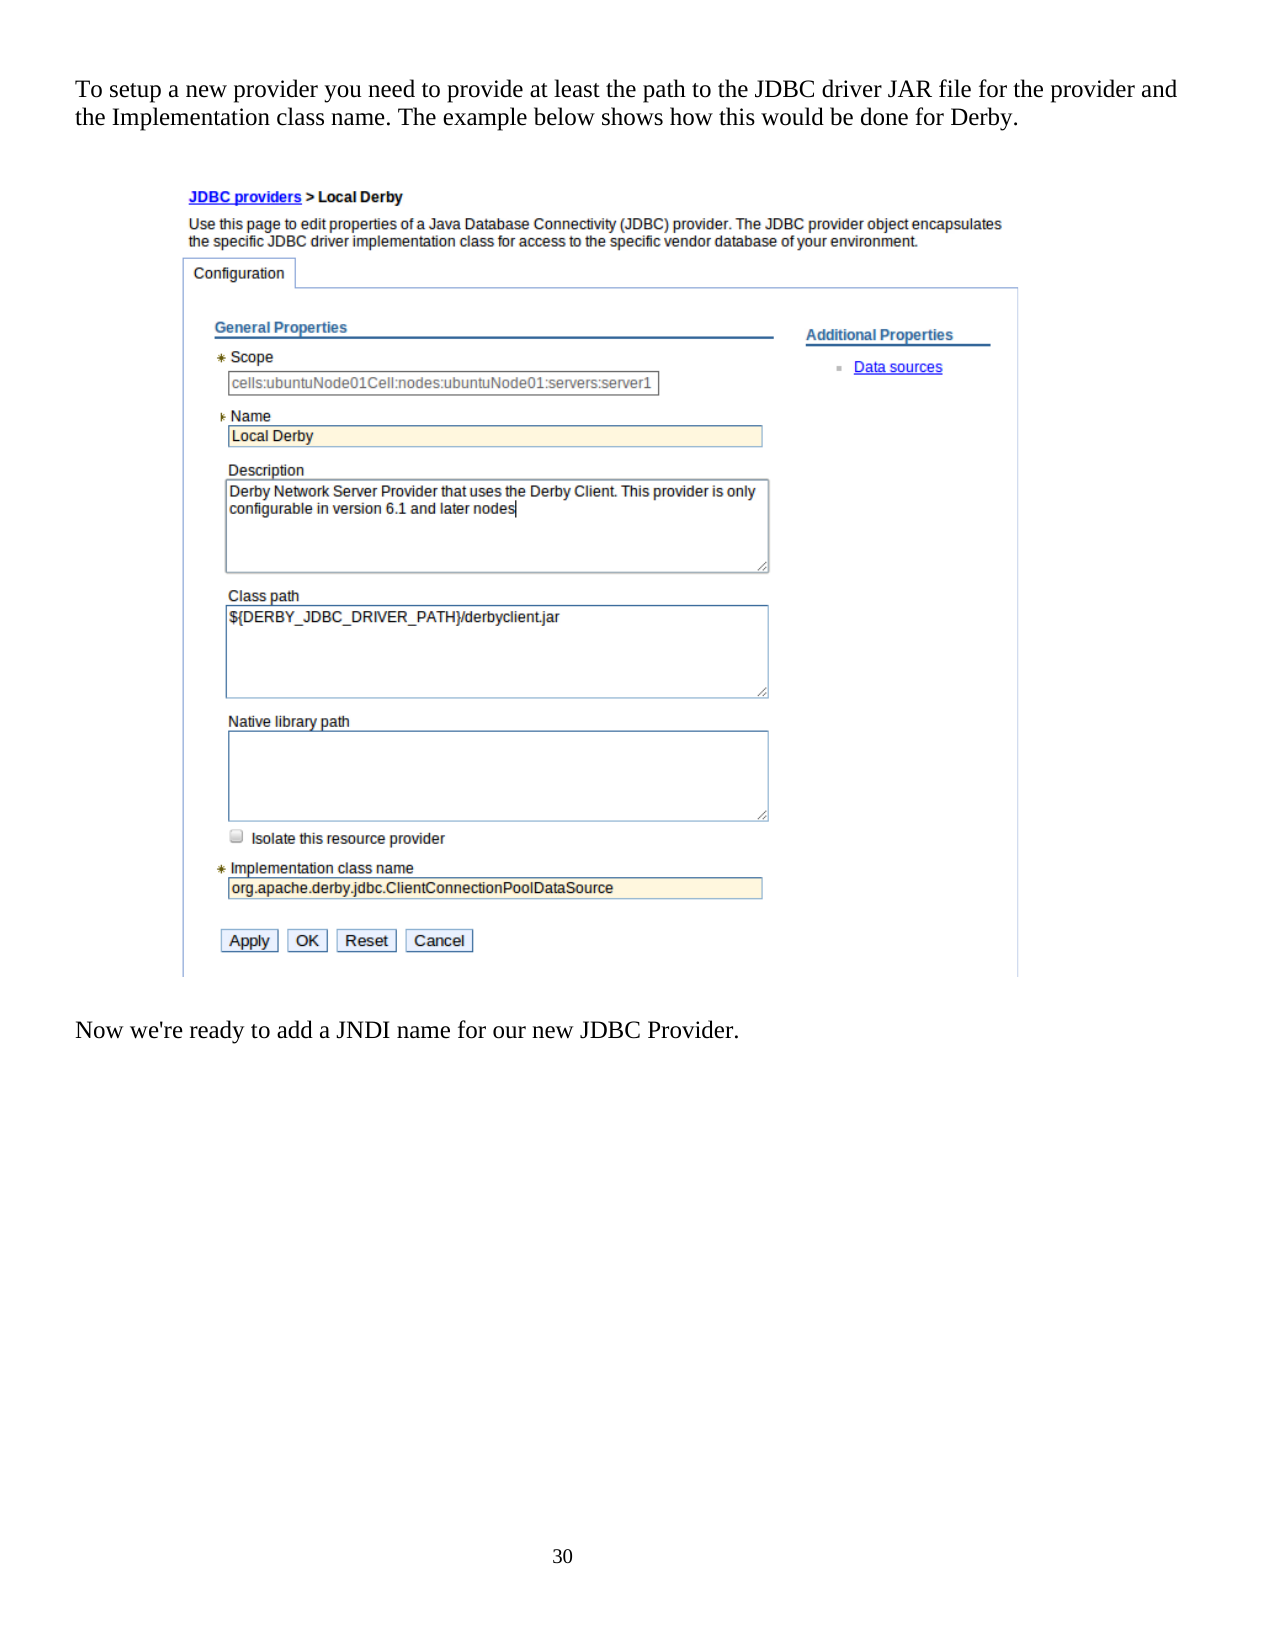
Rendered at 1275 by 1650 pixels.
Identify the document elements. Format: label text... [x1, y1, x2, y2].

picture [179, 174, 1019, 977]
text Now we're ready to add a JNDI name for our new JDBC Provider. [75, 1016, 1200, 1044]
text To setup a new provider you need to provide at least the path to the JDBC driver JAR file for the provider and the Implementation class name. The example below shows how this would be done for Derby. [75, 75, 1200, 130]
